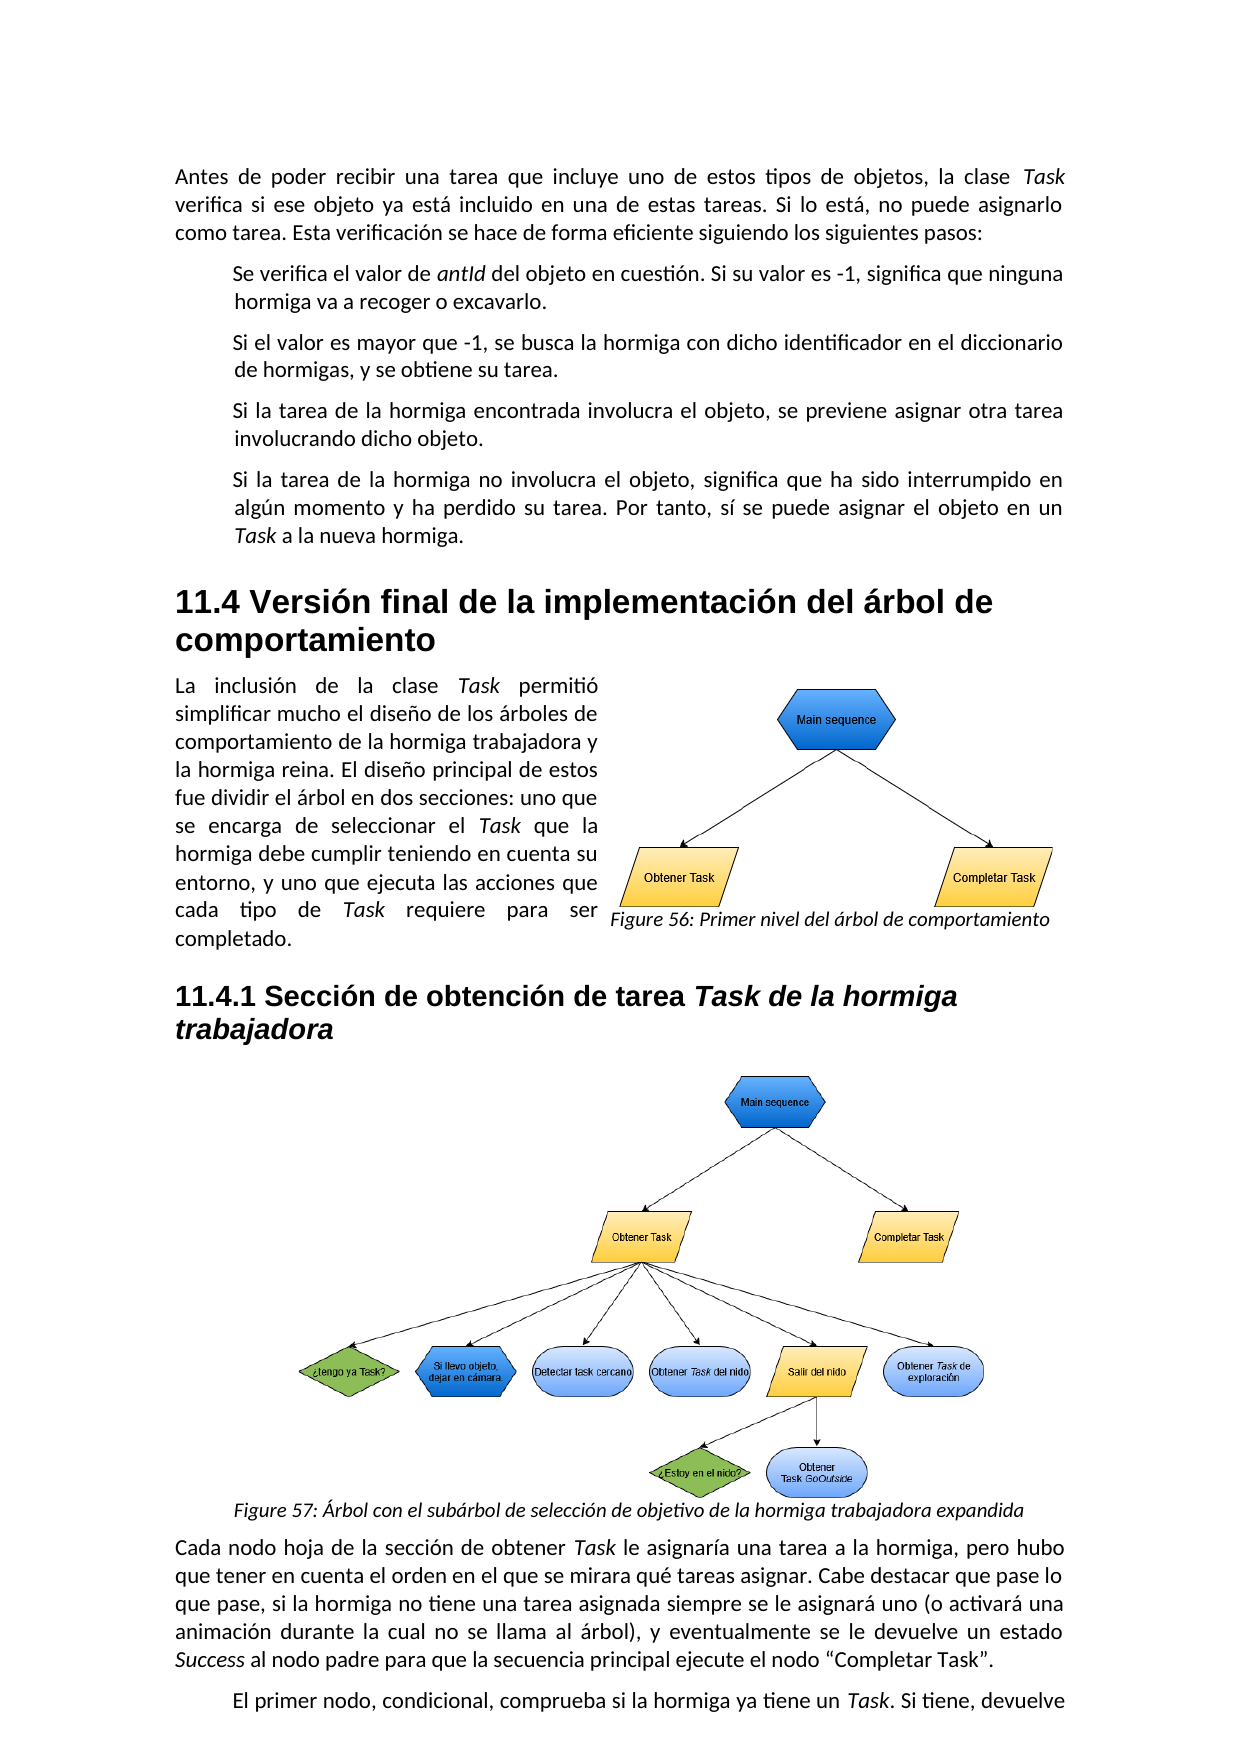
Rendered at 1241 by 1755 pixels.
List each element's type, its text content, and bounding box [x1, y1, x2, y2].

subtitle Sección de obtención de tarea Task de la hormiga trabajadora [175, 979, 1065, 1046]
text Antes de poder recibir una tarea que incluye uno de estos tipos de objetos, la clase Task verifica si ese objeto ya está incluido en una de estas tareas. Si lo está, no puede asignarlo como tarea. Esta verificación se hace de forma eficiente siguiendo los siguientes pasos: [175, 162, 1065, 247]
subtitle Versión final de la implementación del árbol de comportamiento [175, 582, 1065, 659]
picture [298, 1076, 984, 1498]
picture [619, 689, 1053, 907]
text Figure 56: Primer nivel del árbol de comportamiento [610, 904, 1062, 932]
text Figure 57: Árbol con el subárbol de selección de objetivo de la hormiga trabajadora expandida [234, 1495, 1049, 1523]
list Si la tarea de la hormiga no involucra el objeto, significa que ha sido interrumpido en algún momento y ha perdido su tarea. Por tanto, sí se puede asignar el objeto en un Task a la nueva hormiga. [204, 465, 1065, 549]
text La inclusión de la clase Task permitió simplificar mucho el diseño de los árboles de comportamiento de la hormiga trabajadora y la hormiga reina. El diseño principal de estos fue dividir el árbol en dos secciones: uno que se encarga de seleccionar el Task que la hormiga debe cumplir teniendo en cuenta su entorno, y uno que ejecuta las acciones que cada tipo de Task requiere para ser completado. [175, 671, 1065, 952]
list Si la tarea de la hormiga encontrada involucra el objeto, se previene asignar otra tarea involucrando dicho objeto. [204, 396, 1065, 452]
text Cada nodo hoja de la sección de obtener Task le asignaría una tarea a la hormiga, pero hubo que tener en cuenta el orden en el que se mirara qué tareas asignar. Cabe destacar que pase lo que pase, si la hormiga no tiene una tarea asignada siempre se le asignará uno (o activará una animación durante la cual no se llama al árbol), y eventualmente se le devuelve un estado Success al nodo padre para que la secuencia principal ejecute el nodo “Completar Task”. [175, 1495, 1065, 1673]
list El primer nodo, condicional, comprueba si la hormiga ya tiene un Task. Si tiene, devuelve [204, 1686, 1065, 1714]
list Si el valor es mayor que -1, se busca la hormiga con dicho identificador en el diccionario de hormigas, y se obtiene su tarea. [204, 328, 1065, 384]
list Se verifica el valor de antId del objeto en cuestión. Si su valor es -1, significa que ninguna hormiga va a recoger o excavarlo. [204, 259, 1065, 315]
